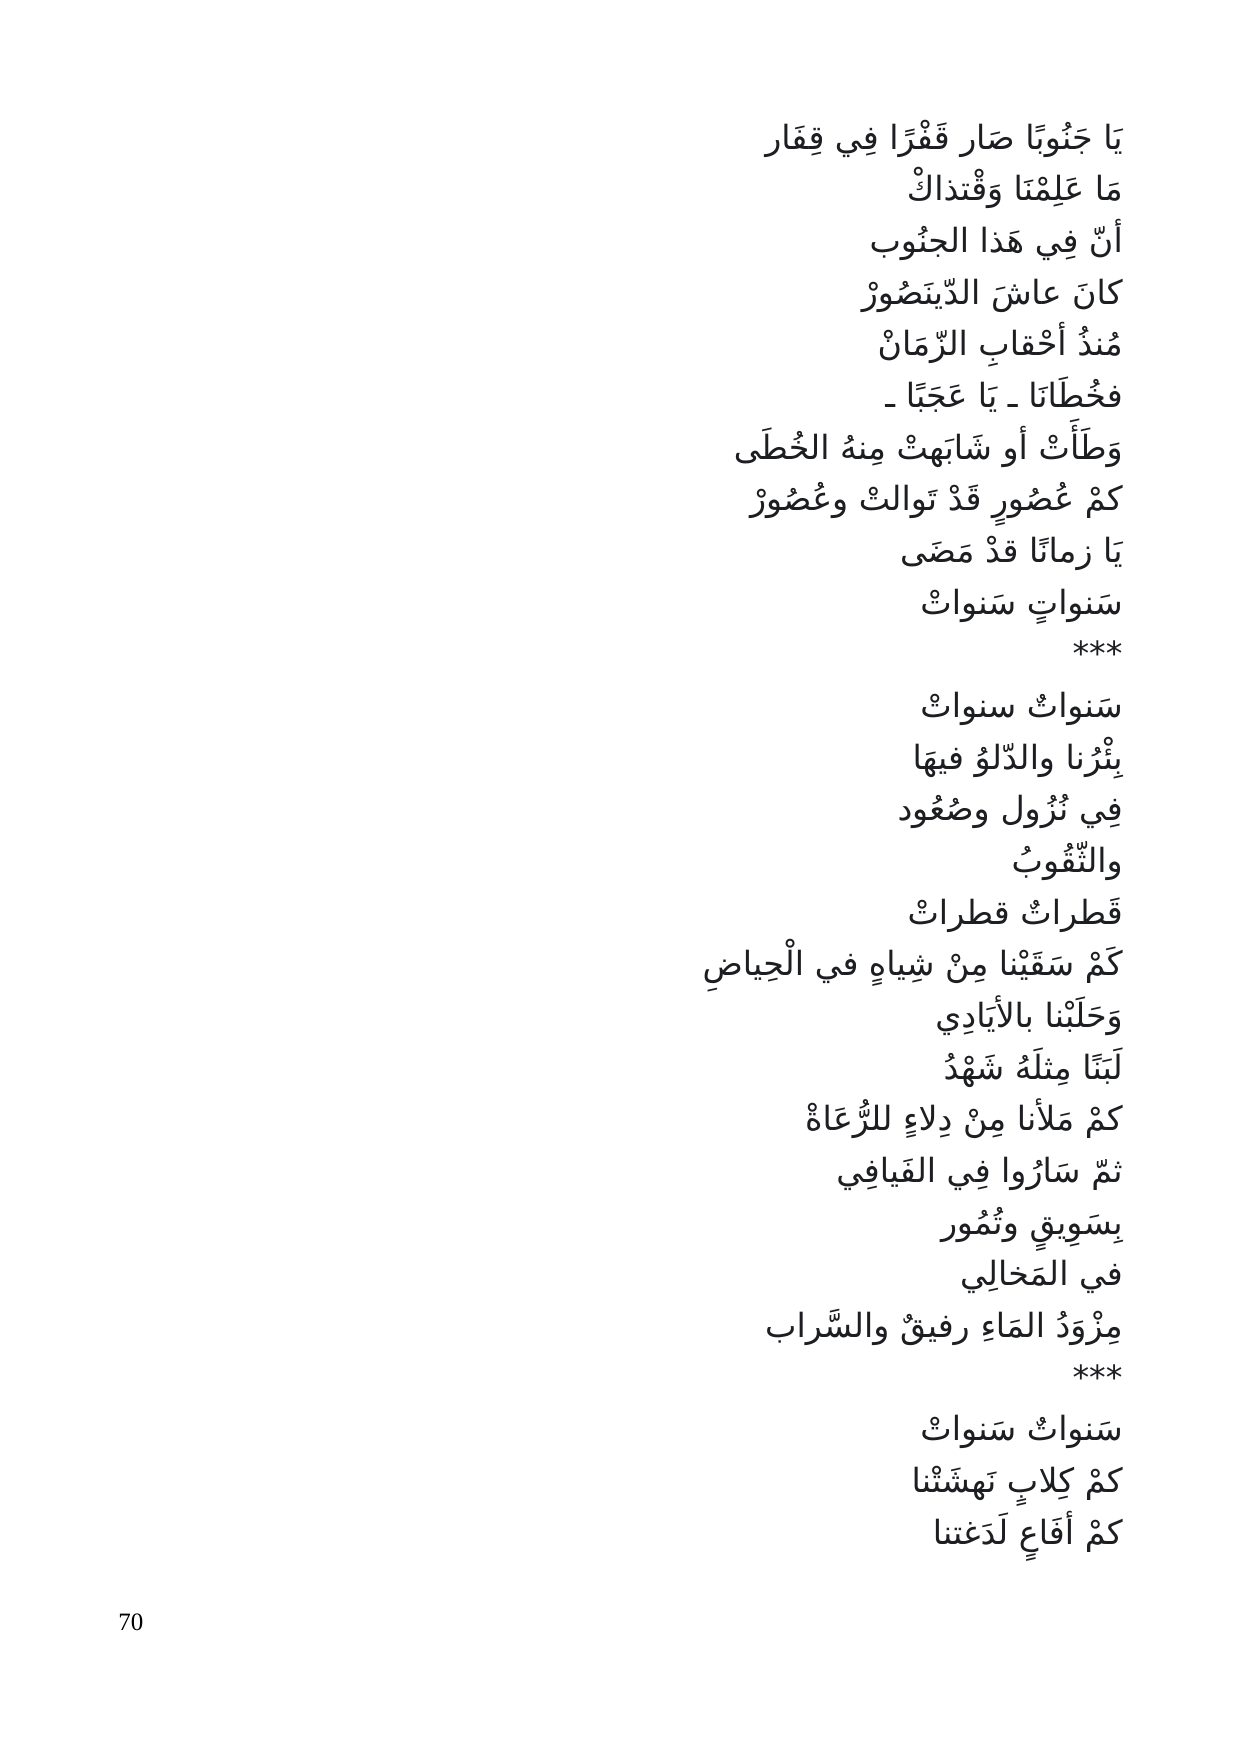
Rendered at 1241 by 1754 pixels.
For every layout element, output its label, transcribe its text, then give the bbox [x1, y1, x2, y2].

text كمْ أفَاعٍ لَدَغتنا [118, 1513, 1122, 1552]
text وَطَأَتْ أو شَابَهتْ مِنهُ الخُطَى [118, 428, 1122, 467]
text بِئْرُنا والدّلوُ فيهَا [118, 738, 1122, 777]
text فِي نُزُول وصُعُود [118, 790, 1122, 829]
text *** [118, 635, 1122, 674]
text والثّقُوبُ [118, 841, 1122, 880]
text مُنذُ أحْقابِ الزّمَانْ [118, 325, 1122, 364]
text كمْ كِلابٍ نَهشَتْنا [118, 1461, 1122, 1500]
text يَا زمانًا قدْ مَضَى [118, 531, 1122, 570]
text كمْ مَلأنا مِنْ دِلاءٍ للرُّعَاةْ [118, 1100, 1122, 1139]
text فخُطَانَا ـ يَا عَجَبًا ـ [118, 376, 1122, 415]
text سَنواتٌ سنواتْ [118, 686, 1122, 725]
text كانَ عاشَ الدّينَصُورْ [118, 273, 1122, 312]
text يَا جَنُوبًا صَار قَفْرًا فِي قِفَار [118, 118, 1122, 157]
text سَنواتٍ سَنواتْ [118, 583, 1122, 622]
text كَمْ سَقَيْنا مِنْ شِياهٍ في الْحِياضِ [118, 945, 1122, 984]
text ثمّ سَارُوا فِي الفَيافِي [118, 1151, 1122, 1190]
text *** [118, 1358, 1122, 1397]
text وَحَلَبْنا بالأيَادِي [118, 996, 1122, 1035]
text مِزْوَدُ المَاءِ رفيقٌ والسَّراب [118, 1306, 1122, 1345]
text مَا عَلِمْنَا وَقْتذاكْ [118, 170, 1122, 209]
text سَنواتٌ سَنواتْ [118, 1410, 1122, 1449]
text كمْ عُصُورٍ قَدْ تَوالتْ وعُصُورْ [118, 480, 1122, 519]
text قَطراتٌ قطراتْ [118, 893, 1122, 932]
text لَبَنًا مِثلَهُ شَهْدُ [118, 1048, 1122, 1087]
text أنّ فِي هَذا الجنُوب [118, 221, 1122, 260]
text بِسَوِيقٍ وتُمُور [118, 1203, 1122, 1242]
text في المَخالِي [118, 1255, 1122, 1294]
